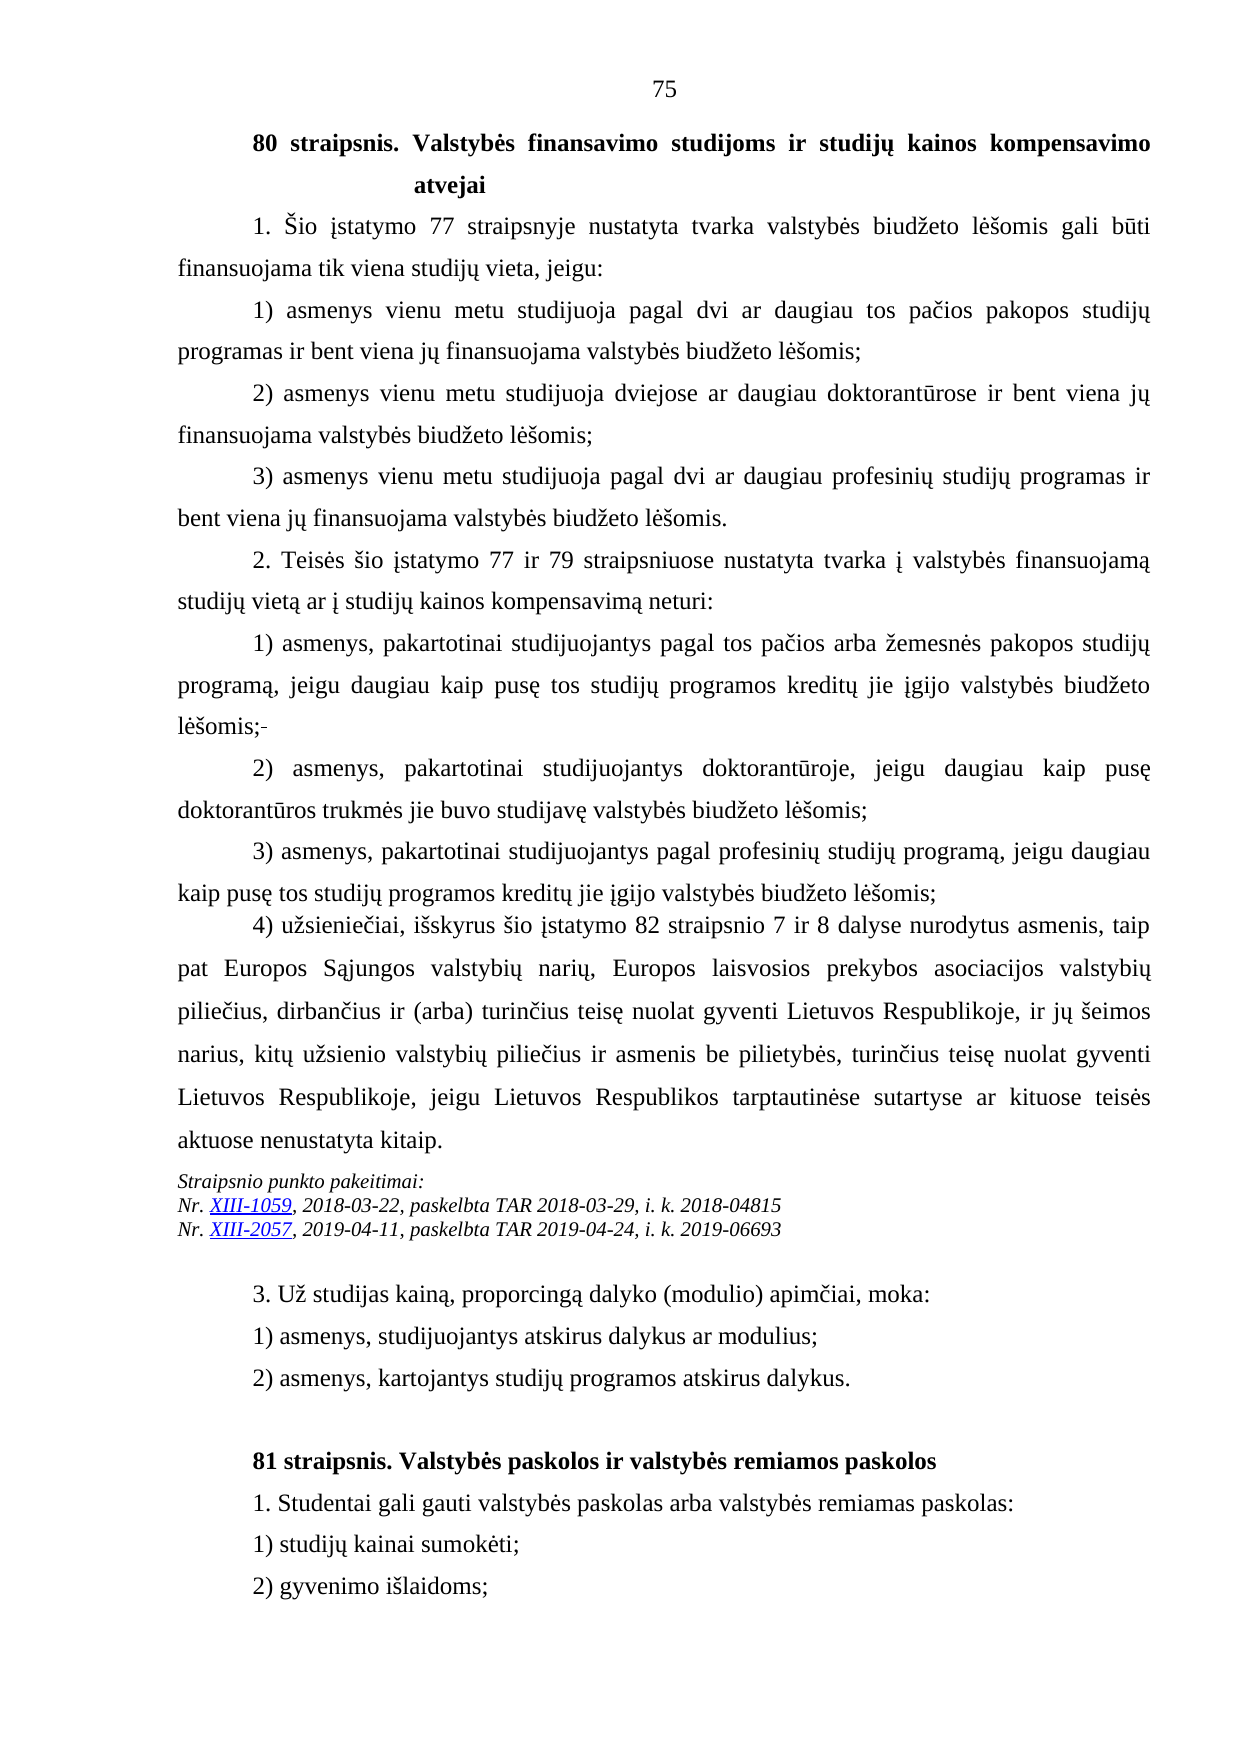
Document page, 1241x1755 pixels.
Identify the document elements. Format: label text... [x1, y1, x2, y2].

text 1. Šio įstatymo 77 straipsnyje nustatyta tvarka valstybės biudžeto lėšomis gali būti finansuojama tik viena studijų vieta, jeigu: [177, 201, 1152, 285]
text 1) asmenys, pakartotinai studijuojantys pagal tos pačios arba žemesnės pakopos studijų programą, jeigu daugiau kaip pusę tos studijų programos kreditų jie įgijo valstybės biudžeto lėšomis; [177, 618, 1152, 743]
text 4) užsieniečiai, išskyrus šio įstatymo 82 straipsnio 7 ir 8 dalyse nurodytus asmenis, taip pat Europos Sąjungos valstybių narių, Europos laisvosios prekybos asociacijos valstybių piliečius, dirbančius ir (arba) turinčius teisę nuolat gyventi Lietuvos Respublikoje, ir jų šeimos narius, kitų užsienio valstybių piliečius ir asmenis be pilietybės, turinčius teisę nuolat gyventi Lietuvos Respublikoje, jeigu Lietuvos Respublikos tarptautinėse sutartyse ar kituose teisės aktuose nenustatyta kitaip. [177, 910, 1152, 1154]
text 1) studijų kainai sumokėti; [177, 1519, 1152, 1561]
text 1) asmenys, studijuojantys atskirus dalykus ar modulius; [177, 1311, 1152, 1353]
text Nr. XIII-1059, 2018-03-22, paskelbta TAR 2018-03-29, i. k. 2018-04815 [177, 1193, 1152, 1217]
text 2) asmenys, kartojantys studijų programos atskirus dalykus. [177, 1353, 1152, 1394]
text 81 straipsnis. Valstybės paskolos ir valstybės remiamos paskolos [177, 1436, 1152, 1478]
text 3. Už studijas kainą, proporcingą dalyko (modulio) apimčiai, moka: [177, 1269, 1152, 1311]
text 1) asmenys vienu metu studijuoja pagal dvi ar daugiau tos pačios pakopos studijų programas ir bent viena jų finansuojama valstybės biudžeto lėšomis; [177, 285, 1152, 368]
text 2) gyvenimo išlaidoms; [177, 1561, 1152, 1603]
text 2. Teisės šio įstatymo 77 ir 79 straipsniuose nustatyta tvarka į valstybės finansuojamą studijų vietą ar į studijų kainos kompensavimą neturi: [177, 535, 1152, 618]
text 3) asmenys vienu metu studijuoja pagal dvi ar daugiau profesinių studijų programas ir bent viena jų finansuojama valstybės biudžeto lėšomis. [177, 451, 1152, 535]
text 2) asmenys, pakartotinai studijuojantys doktorantūroje, jeigu daugiau kaip pusę doktorantūros trukmės jie buvo studijavę valstybės biudžeto lėšomis; [177, 743, 1152, 826]
text 1. Studentai gali gauti valstybės paskolas arba valstybės remiamas paskolas: [177, 1478, 1152, 1519]
text 3) asmenys, pakartotinai studijuojantys pagal profesinių studijų programą, jeigu daugiau kaip pusę tos studijų programos kreditų jie įgijo valstybės biudžeto lėšomis; [177, 826, 1152, 910]
text Nr. XIII-2057, 2019-04-11, paskelbta TAR 2019-04-24, i. k. 2019-06693 [177, 1217, 1152, 1241]
text 2) asmenys vienu metu studijuoja dviejose ar daugiau doktorantūrose ir bent viena jų finansuojama valstybės biudžeto lėšomis; [177, 368, 1152, 451]
text Straipsnio punkto pakeitimai: [177, 1168, 1152, 1193]
text 80 straipsnis. Valstybės finansavimo studijoms ir studijų kainos kompensavimo atvejai [252, 118, 1152, 201]
